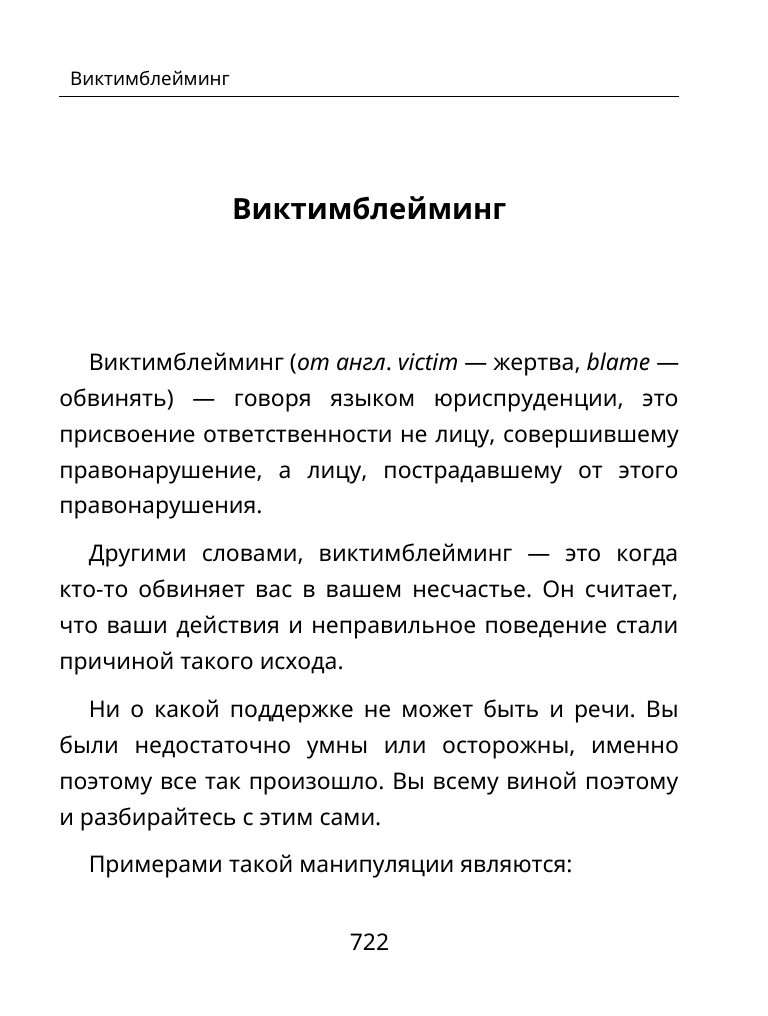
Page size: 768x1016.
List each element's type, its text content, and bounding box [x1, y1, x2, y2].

subtitle Виктимблейминг [59, 185, 679, 228]
text Виктимблейминг (от англ. victim — жертва, blame — обвинять) — говоря языком юриспруденции, это присвоение ответственности не лицу, совершившему правонарушение, а лицу, пострадавшему от этого правонарушения. [59, 346, 679, 521]
text Другими словами, виктимблейминг — это когда кто-то обвиняет вас в вашем несчастье. Он считает, что ваши действия и неправильное поведение стали причиной такого исхода. [59, 537, 679, 676]
text Ни о какой поддержке не может быть и речи. Вы были недостаточно умны или осторожны, именно поэтому все так произошло. Вы всему виной поэтому и разбирайтесь с этим сами. [59, 693, 679, 832]
text Примерами такой манипуляции являются: [59, 848, 679, 879]
